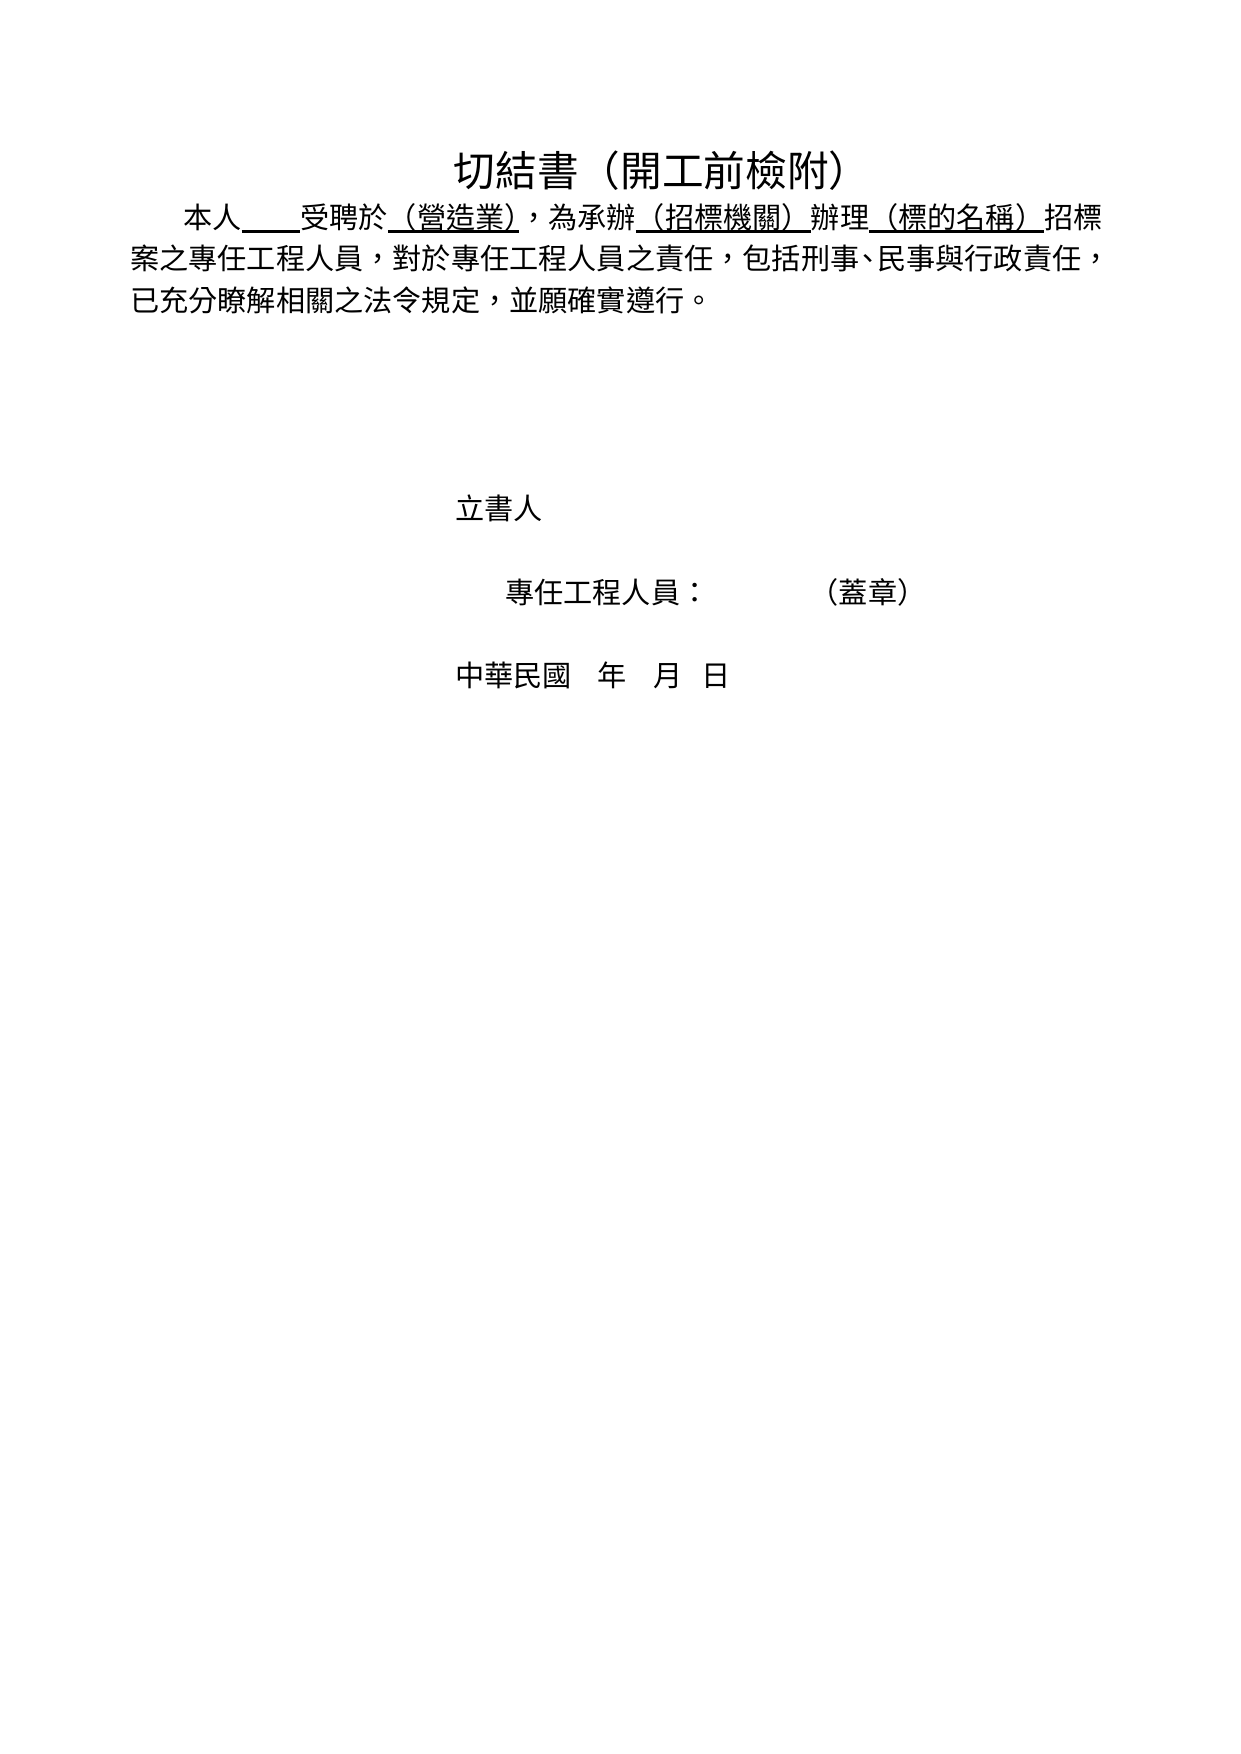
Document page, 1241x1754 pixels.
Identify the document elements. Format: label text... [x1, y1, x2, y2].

text 本人 受聘於（營造業），為承辦（招標機關）辦理（標的名稱）招標案之專任工程人員，對於專任工程人員之責任，包括刑事、民事與行政責任，已充分瞭解相關之法令規定，並願確實遵行。 [130, 195, 1110, 320]
text 立書人 [455, 486, 1110, 528]
text 專任工程人員： （蓋章） [505, 570, 1110, 611]
text 中華民國 年 月 日 [455, 653, 1110, 695]
text 切結書（開工前檢附） [130, 153, 1110, 195]
